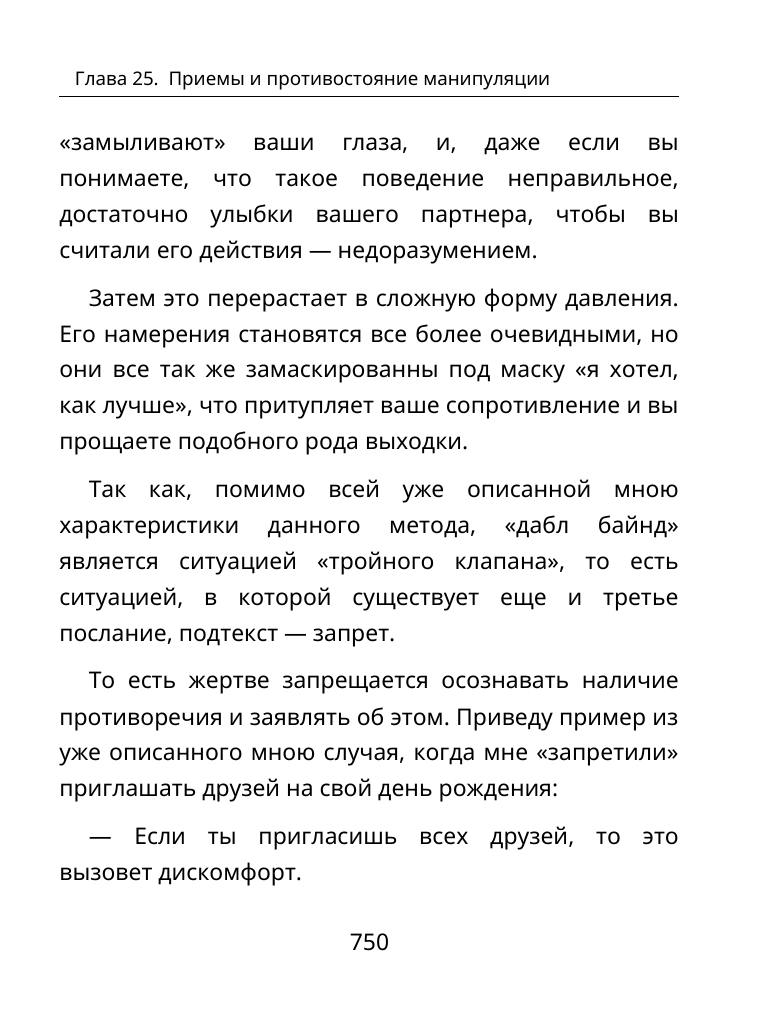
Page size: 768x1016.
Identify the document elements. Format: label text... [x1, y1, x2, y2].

text Так как, помимо всей уже описанной мною характеристики данного метода, «дабл байнд» является ситуацией «тройного клапана», то есть ситуацией, в которой существует еще и третье послание, подтекст — запрет. [59, 473, 679, 648]
list Если ты пригласишь всех друзей, то это вызовет дискомфорт. [59, 820, 679, 887]
text «замыливают» ваши глаза, и, даже если вы понимаете, что такое поведение неправильное, достаточно улыбки вашего партнера, чтобы вы считали его действия — недоразумением. [59, 126, 679, 265]
text То есть жертве запрещается осознавать наличие противоречия и заявлять об этом. Приведу пример из уже описанного мною случая, когда мне «запретили» приглашать друзей на свой день рождения: [59, 664, 679, 803]
text Затем это перерастает в сложную форму давления. Его намерения становятся все более очевидными, но они все так же замаскированны под маску «я хотел, как лучше», что притупляет ваше сопротивление и вы прощаете подобного рода выходки. [59, 282, 679, 457]
